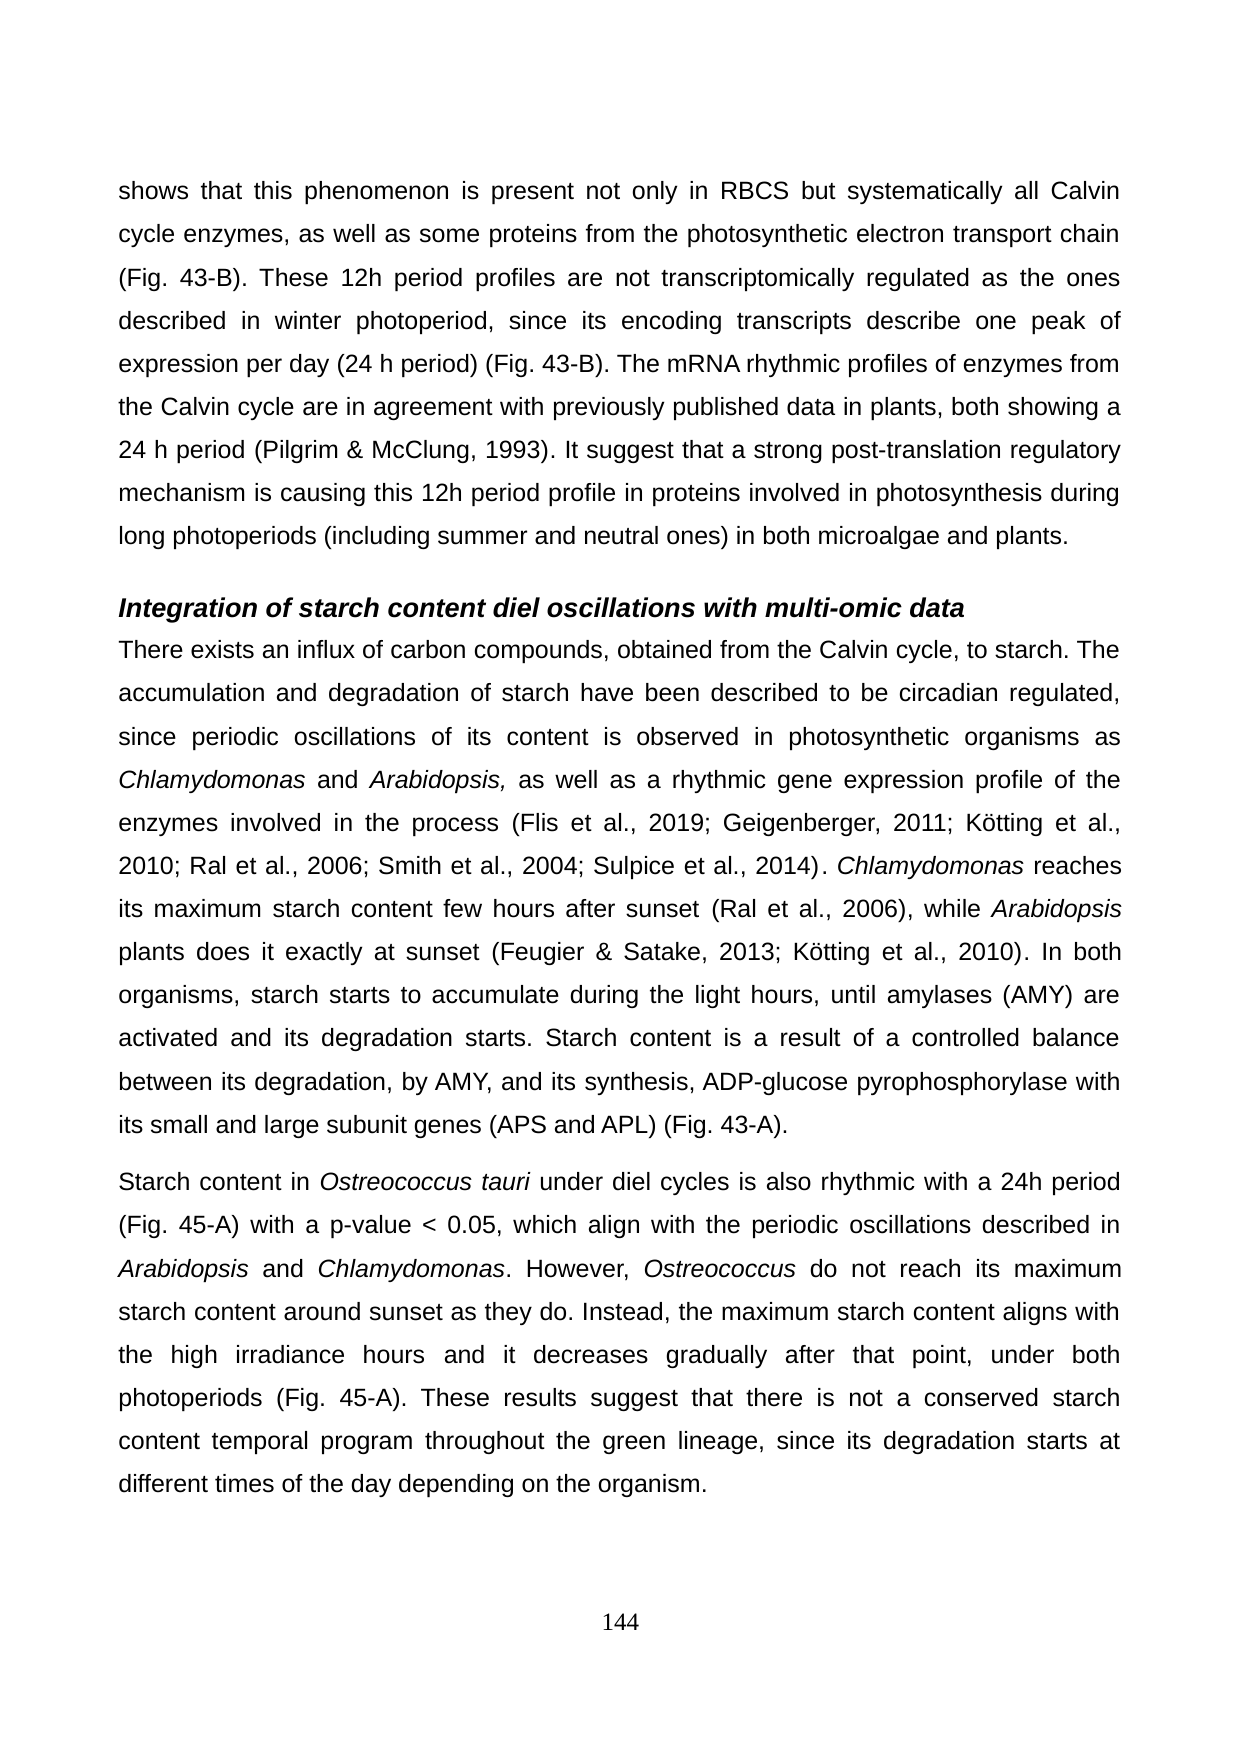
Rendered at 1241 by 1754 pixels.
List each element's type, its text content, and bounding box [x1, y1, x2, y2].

subtitle Integration of starch content diel oscillations with multi-omic data [118, 592, 1122, 623]
text shows that this phenomenon is present not only in RBCS but systematically all Calvin cycle enzymes, as well as some proteins from the photosynthetic electron transport chain (Fig. 43-B). These 12h period profiles are not transcriptomically regulated as the ones described in winter photoperiod, since its encoding transcripts describe one peak of expression per day (24 h period) (Fig. 43-B). The mRNA rhythmic profiles of enzymes from the Calvin cycle are in agreement with previously published data in plants, both showing a 24 h period (Pilgrim & McClung, 1993)⁠. It suggest that a strong post-translation regulatory mechanism is causing this 12h period profile in proteins involved in photosynthesis during long photoperiods (including summer and neutral ones) in both microalgae and plants. [118, 176, 1122, 550]
text There exists an influx of carbon compounds, obtained from the Calvin cycle, to starch. The accumulation and degradation of starch have been described to be circadian regulated, since periodic oscillations of its content is observed in photosynthetic organisms as Chlamydomonas and Arabidopsis, as well as a rhythmic gene expression profile of the enzymes involved in the process (Flis et al., 2019; Geigenberger, 2011; Kötting et al., 2010; Ral et al., 2006; Smith et al., 2004; Sulpice et al., 2014)⁠. Chlamydomonas reaches its maximum starch content few hours after sunset (Ral et al., 2006)⁠, while Arabidopsis plants does it exactly at sunset (Feugier & Satake, 2013; Kötting et al., 2010)⁠. In both organisms, starch starts to accumulate during the light hours, until amylases (AMY) are activated and its degradation starts. Starch content is a result of a controlled balance between its degradation, by AMY, and its synthesis, ADP-glucose pyrophosphorylase with its small and large subunit genes (APS and APL) (Fig. 43-A). [118, 635, 1122, 1138]
text Starch content in Ostreococcus tauri under diel cycles is also rhythmic with a 24h period (Fig. 45-A) with a p-value < 0.05, which align with the periodic oscillations described in Arabidopsis and Chlamydomonas. However, Ostreococcus do not reach its maximum starch content around sunset as they do. Instead, the maximum starch content aligns with the high irradiance hours and it decreases gradually after that point, under both photoperiods (Fig. 45-A). These results suggest that there is not a conserved starch content temporal program throughout the green lineage, since its degradation starts at different times of the day depending on the organism. [118, 1167, 1122, 1498]
